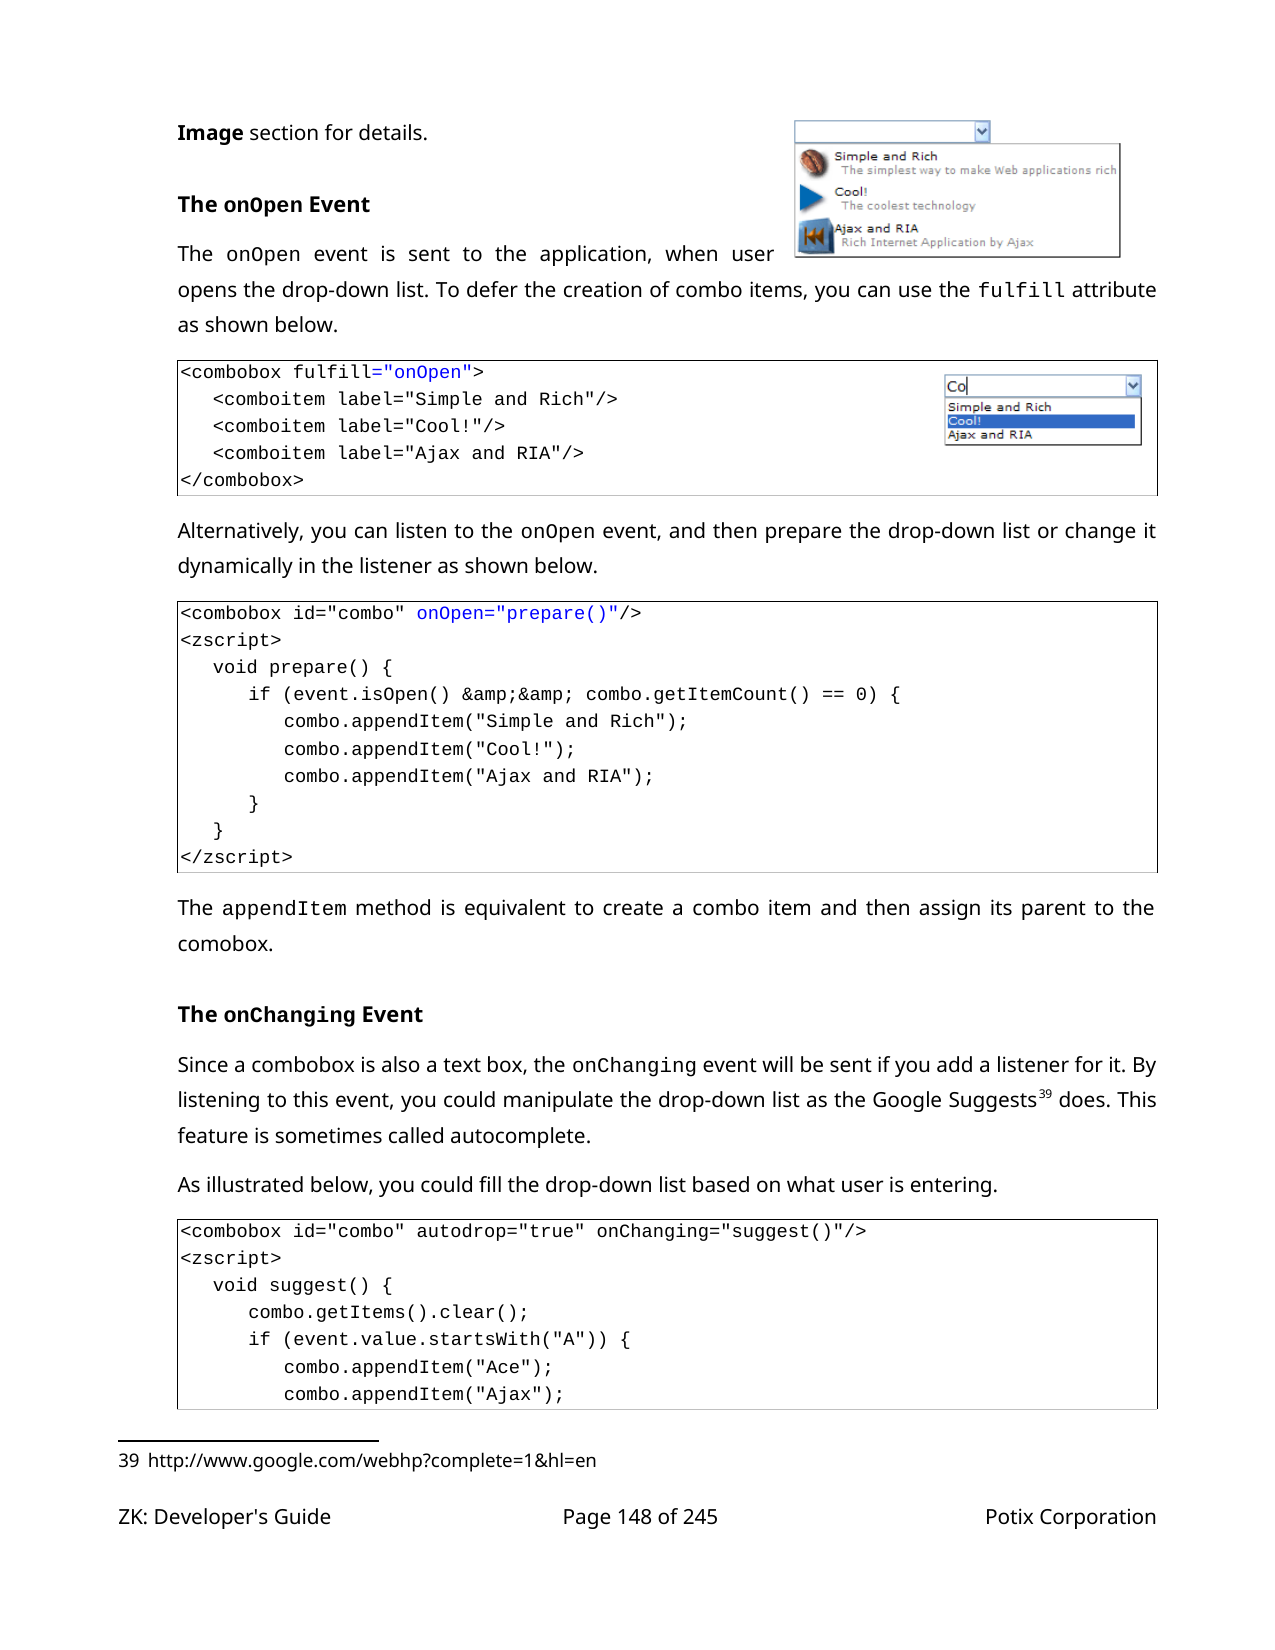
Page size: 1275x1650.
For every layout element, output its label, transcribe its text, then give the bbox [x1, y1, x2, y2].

picture [792, 118, 1123, 260]
subtitle The onOpen Event [177, 189, 792, 219]
text combo.appendItem("Simple and Rich"); [178, 709, 1157, 733]
text if (event.isOpen() &amp;&amp; combo.getItemCount() == 0) { [178, 682, 1157, 706]
text The appendItem method is equivalent to create a combo item and then assign its parent to the comobox. [177, 893, 1157, 957]
text <comboitem label="Simple and Rich"/> [178, 387, 941, 411]
text void prepare() { [178, 655, 1157, 679]
text As illustrated below, you could fill the drop-down list based on what user is entering. [177, 1170, 1157, 1198]
text <combobox id="combo" onOpen="prepare()"/> [178, 602, 1157, 625]
picture [941, 371, 1150, 449]
text if (event.value.startsWith("A")) { [178, 1327, 1157, 1352]
text combo.getItems().clear(); [178, 1300, 1157, 1324]
subtitle [1123, 189, 1157, 219]
text <zscript> [178, 1246, 1157, 1270]
text The onOpen event is sent to the application, when user opens the drop-down list. To defer the creation of combo items, you can use the fulfill attribute as shown below. [177, 239, 1157, 339]
text <comboitem label="Cool!"/> [178, 414, 941, 438]
text } [178, 818, 1157, 842]
text <combobox id="combo" autodrop="true" onChanging="suggest()"/> [178, 1220, 1157, 1243]
text Alternatively, you can listen to the onOpen event, and then prepare the drop-down list or change it dynamically in the listener as shown below. [177, 516, 1157, 580]
text <zscript> [178, 628, 1157, 652]
text Image section for details. [177, 118, 792, 146]
subtitle The onChanging Event [177, 999, 1157, 1029]
text <combobox fulfill="onOpen"> [178, 361, 1157, 384]
text combo.appendItem("Ajax and RIA"); [178, 764, 1157, 788]
text http://www.google.com/webhp?complete=1&hl=en [118, 1447, 1157, 1473]
text <comboitem label="Ajax and RIA"/> [178, 441, 1157, 465]
text void suggest() { [178, 1273, 1157, 1297]
text combo.appendItem("Cool!"); [178, 736, 1157, 761]
text Since a combobox is also a text box, the onChanging event will be sent if you add a listener for it. By listening to this event, you could manipulate the drop-down list as the Google Suggests does. This feature is sometimes called autocomplete. [177, 1050, 1157, 1149]
text </combobox> [178, 468, 1157, 495]
text </zscript> [178, 845, 1157, 872]
text combo.appendItem("Ajax"); [178, 1382, 1157, 1409]
text } [178, 791, 1157, 815]
text combo.appendItem("Ace"); [178, 1354, 1157, 1379]
